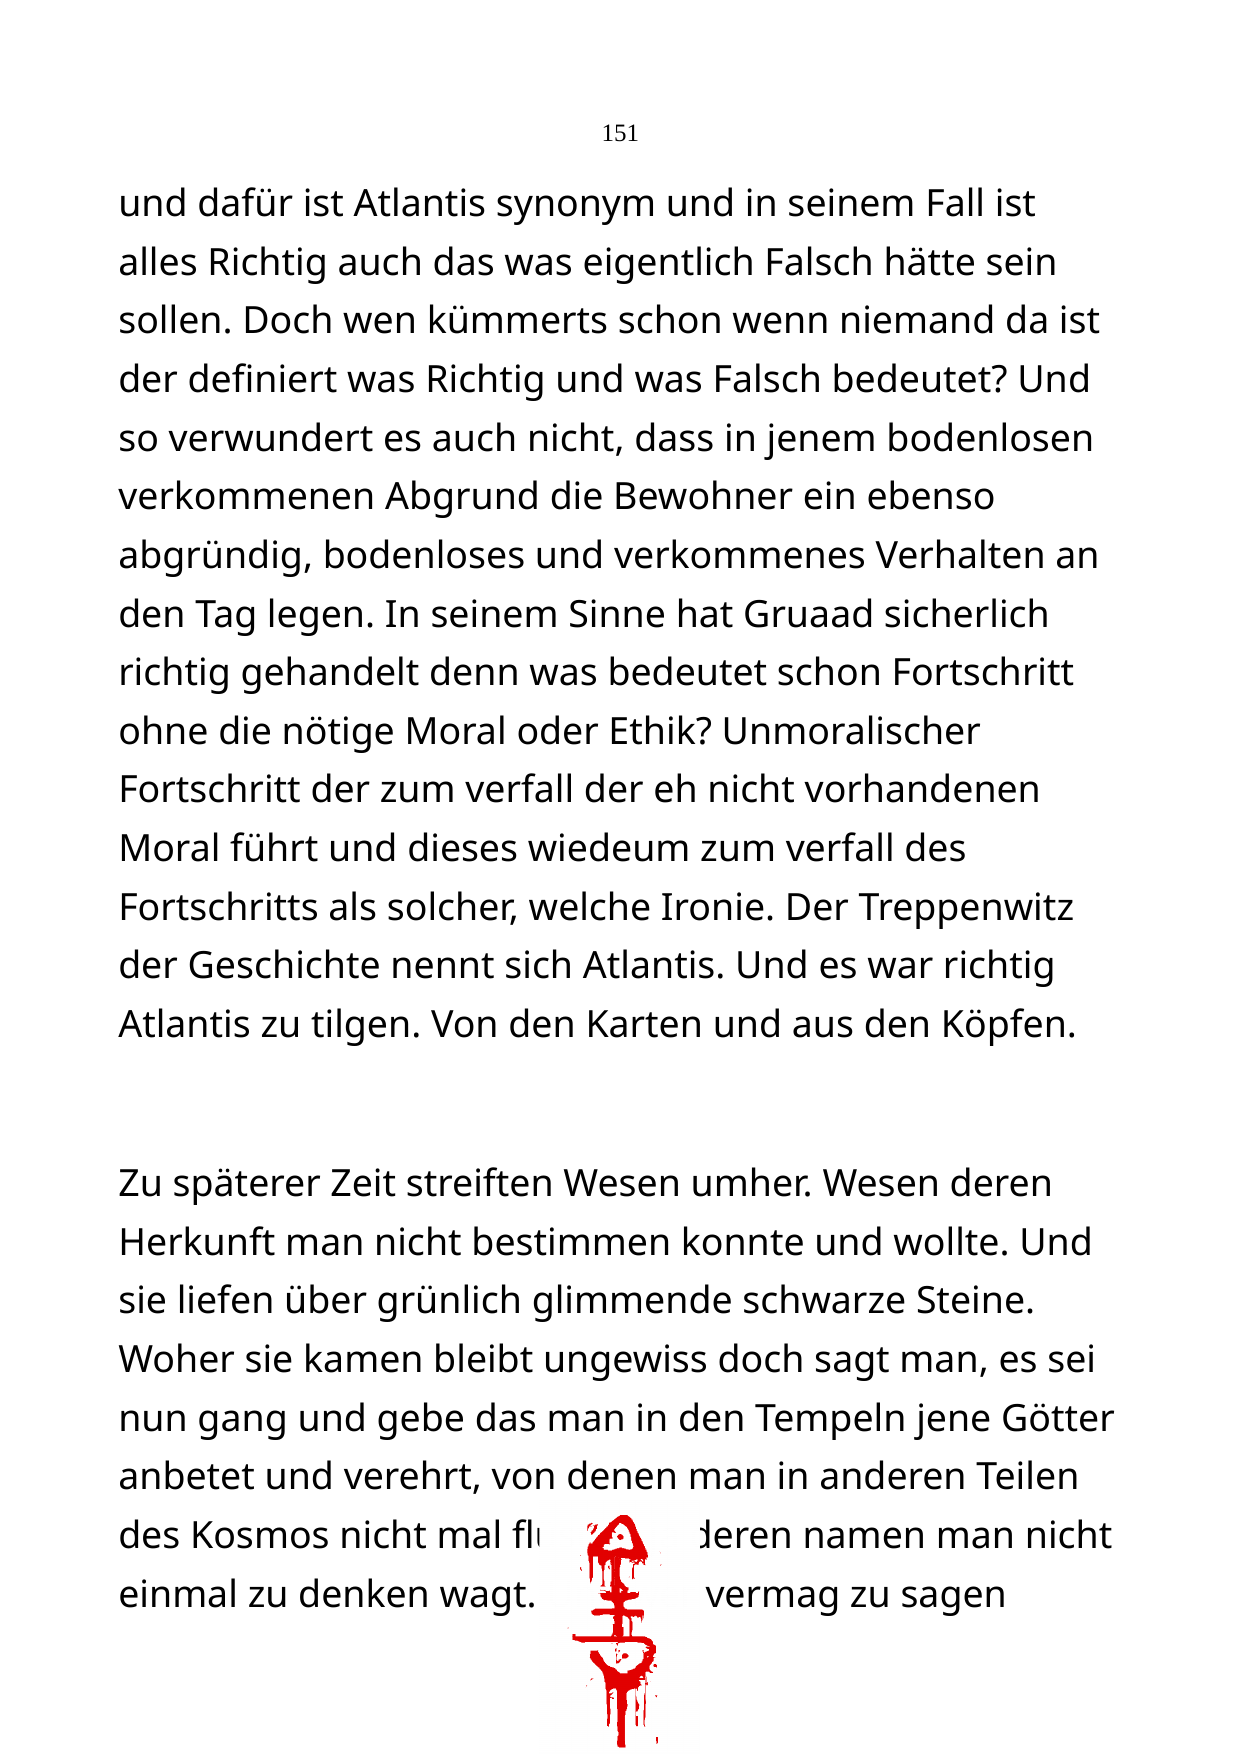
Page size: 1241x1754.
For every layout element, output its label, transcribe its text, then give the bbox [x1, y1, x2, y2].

text und dafür ist Atlantis synonym und in seinem Fall ist alles Richtig auch das was eigentlich Falsch hätte sein sollen. Doch wen kümmerts schon wenn niemand da ist der definiert was Richtig und was Falsch bedeutet? Und so verwundert es auch nicht, dass in jenem bodenlosen verkommenen Abgrund die Bewohner ein ebenso abgründig, bodenloses und verkommenes Verhalten an den Tag legen. In seinem Sinne hat Gruaad sicherlich richtig gehandelt denn was bedeutet schon Fortschritt ohne die nötige Moral oder Ethik? Unmoralischer Fortschritt der zum verfall der eh nicht vorhandenen Moral führt und dieses wiedeum zum verfall des Fortschritts als solcher, welche Ironie. Der Treppenwitz der Geschichte nennt sich Atlantis. Und es war richtig Atlantis zu tilgen. Von den Karten und aus den Köpfen. [118, 176, 1122, 1048]
picture [539, 1500, 700, 1754]
text Zu späterer Zeit streiften Wesen umher. Wesen deren Herkunft man nicht bestimmen konnte und wollte. Und sie liefen über grünlich glimmende schwarze Steine. Woher sie kamen bleibt ungewiss doch sagt man, es sei nun gang und gebe das man in den Tempeln jene Götter anbetet und verehrt, von denen man in anderen Teilen des Kosmos nicht mal flüstert ja deren namen man nicht einmal zu denken wagt. Und wer vermag zu sagen [118, 1156, 1122, 1618]
